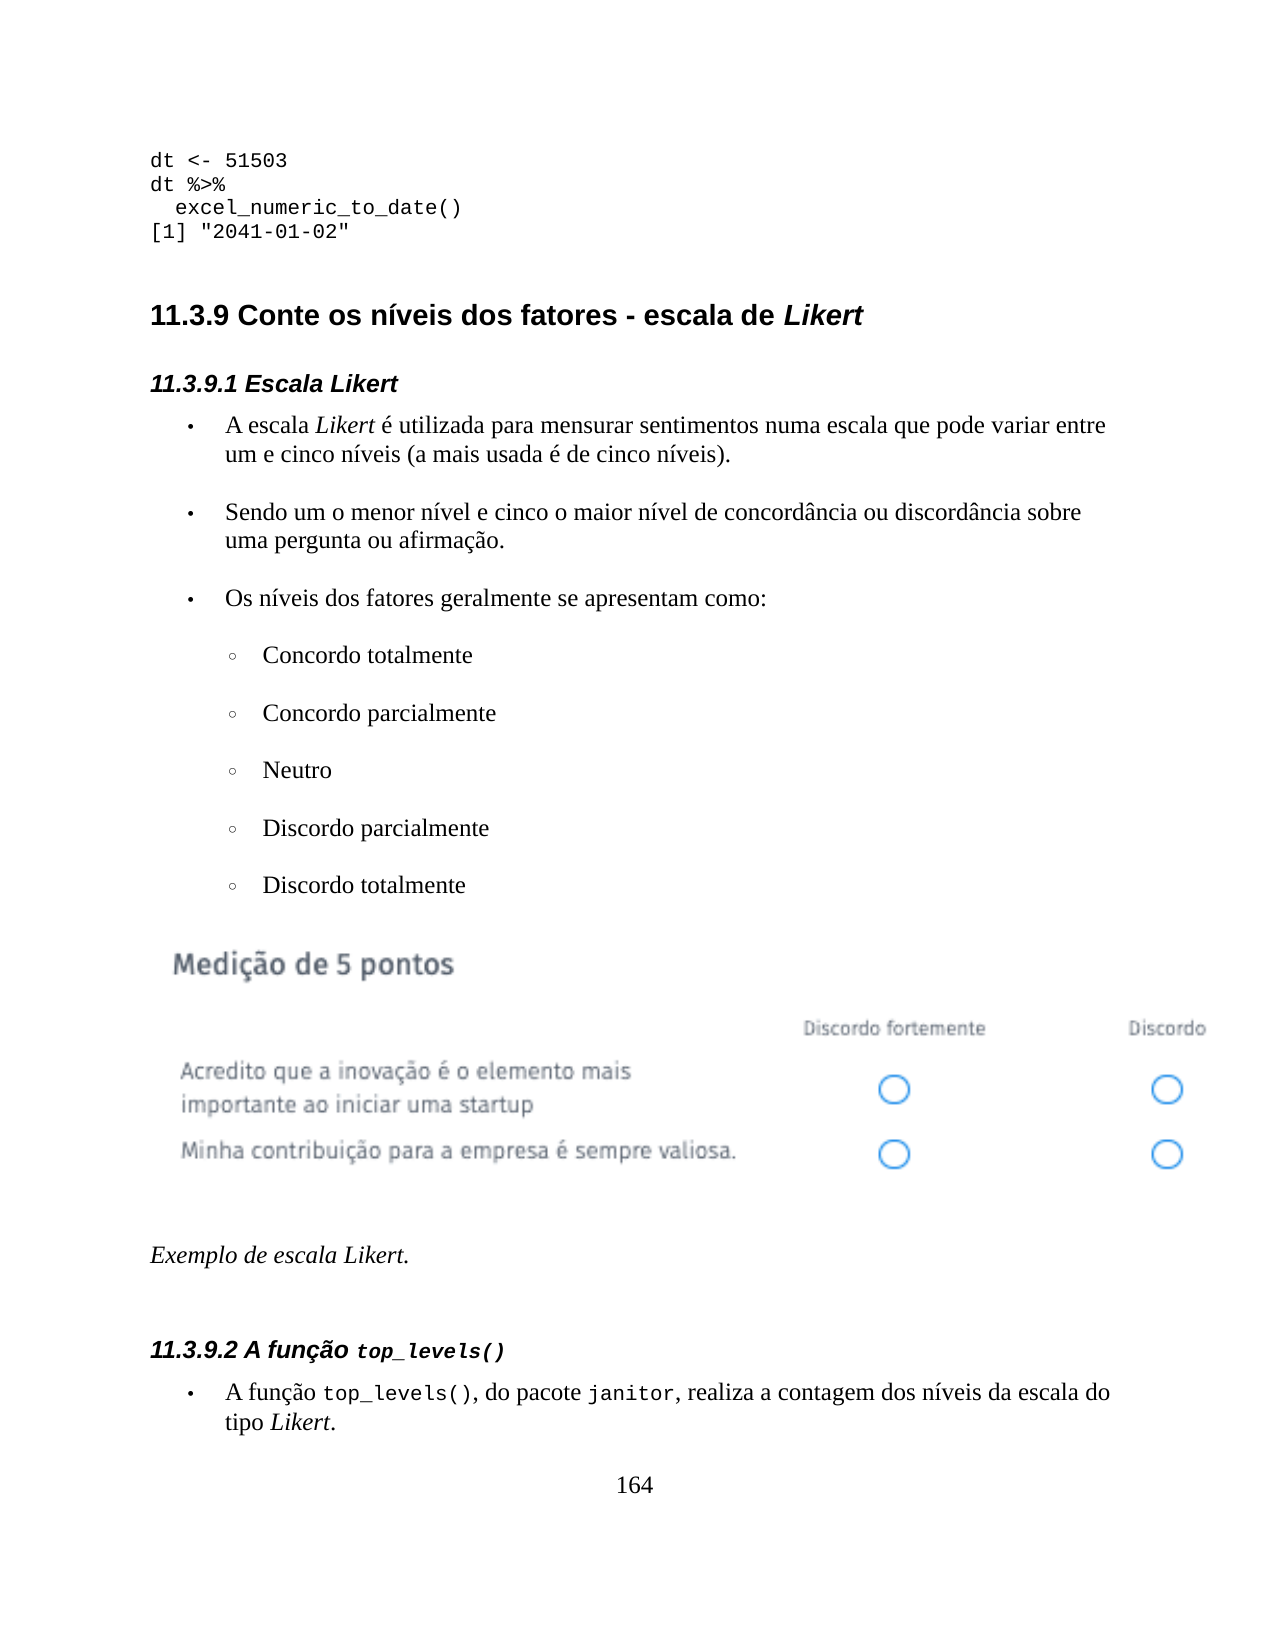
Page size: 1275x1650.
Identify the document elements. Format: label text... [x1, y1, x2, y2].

list Sendo um o menor nível e cinco o maior nível de concordância ou discordância sobre uma pergunta ou afirmação. [187, 497, 1125, 583]
list Neutro [225, 755, 1125, 813]
subtitle 11.3.9.2 A função top_levels() [150, 1335, 1125, 1365]
text [1] "2041-01-02" [150, 221, 1125, 244]
text dt <- 51503 [150, 150, 1125, 174]
list Discordo parcialmente [225, 813, 1125, 870]
list Concordo totalmente [225, 640, 1125, 698]
text excel_numeric_to_date() [150, 197, 1125, 221]
subtitle 11.3.9 Conte os níveis dos fatores - escala de Likert [150, 298, 1125, 332]
list A escala Likert é utilizada para mensurar sentimentos numa escala que pode variar entre um e cinco níveis (a mais usada é de cinco níveis). [187, 410, 1125, 497]
list A função top_levels(), do pacote janitor, realiza a contagem dos níveis da escala do tipo Likert. [187, 1377, 1125, 1436]
text dt %>% [150, 174, 1125, 197]
picture [150, 927, 1275, 1228]
list Discordo totalmente [225, 870, 1125, 927]
list Os níveis dos fatores geralmente se apresentam como: [187, 583, 1125, 640]
text Exemplo de escala Likert. [150, 1240, 1125, 1269]
list Concordo parcialmente [225, 698, 1125, 755]
subtitle 11.3.9.1 Escala Likert [150, 369, 1125, 398]
